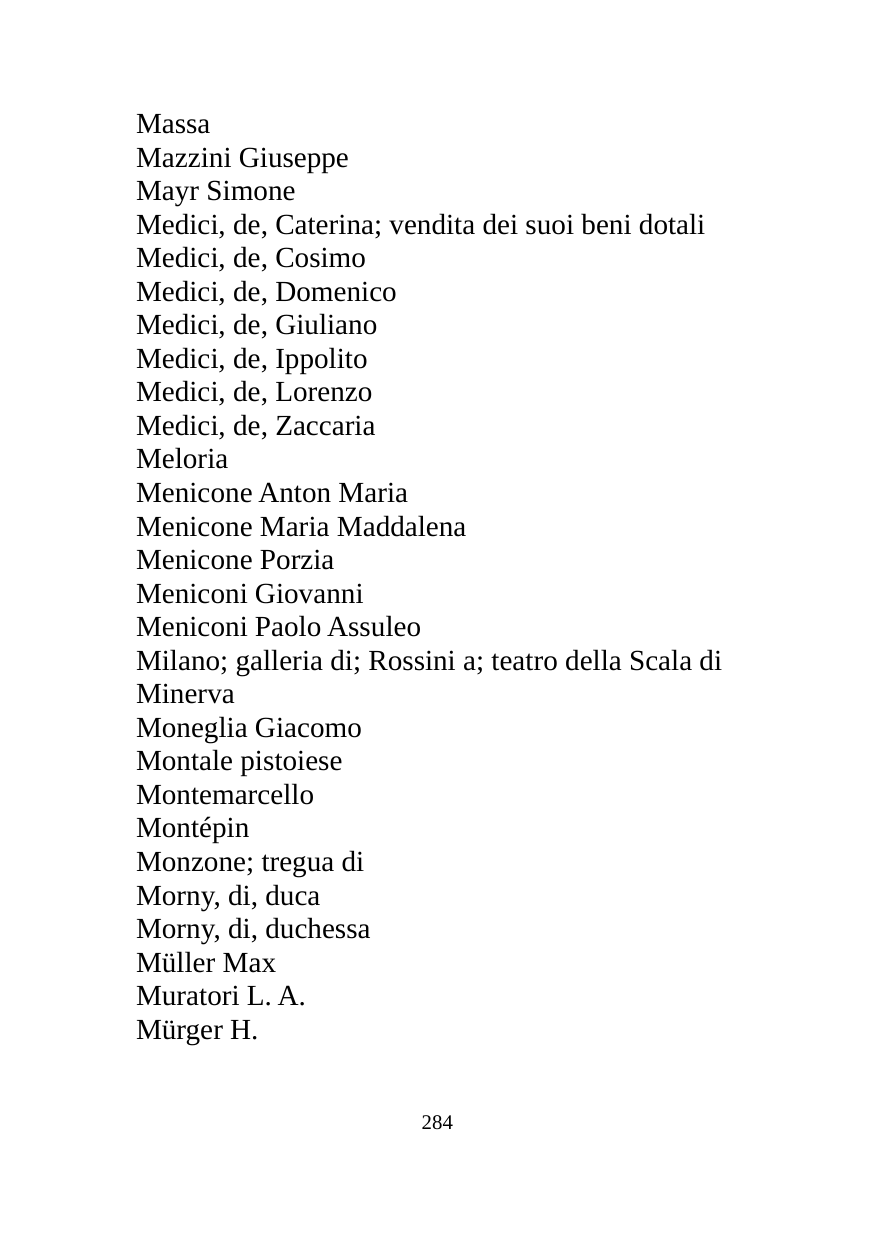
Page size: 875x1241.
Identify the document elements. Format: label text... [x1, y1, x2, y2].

text Milano; galleria di; Rossini a; teatro della Scala di [106, 643, 768, 676]
text Monzone; tregua di [106, 844, 768, 878]
text Menicone Anton Maria [106, 475, 768, 509]
text Medici, de, Giuliano [106, 307, 768, 341]
text Meniconi Giovanni [106, 576, 768, 609]
text Mazzini Giuseppe [106, 140, 768, 173]
text Menicone Maria Maddalena [106, 509, 768, 542]
text Minerva [106, 676, 768, 710]
text Morny, di, duca [106, 878, 768, 911]
text Müller Max [106, 945, 768, 978]
text Mürger H. [106, 1012, 768, 1045]
text Menicone Porzia [106, 542, 768, 576]
text Mayr Simone [106, 173, 768, 207]
text Massa [106, 106, 768, 140]
text Medici, de, Caterina; vendita dei suoi beni dotali [106, 207, 768, 240]
text Muratori L. A. [106, 978, 768, 1012]
text Medici, de, Domenico [106, 274, 768, 307]
text Montale pistoiese [106, 743, 768, 777]
text Medici, de, Cosimo [106, 240, 768, 274]
text Morny, di, duchessa [106, 911, 768, 945]
text Moneglia Giacomo [106, 710, 768, 743]
text Meloria [106, 442, 768, 475]
text Meniconi Paolo Assuleo [106, 609, 768, 643]
text Montépin [106, 811, 768, 844]
text Montemarcello [106, 777, 768, 811]
text Medici, de, Lorenzo [106, 374, 768, 408]
text Medici, de, Ippolito [106, 341, 768, 374]
text Medici, de, Zaccaria [106, 408, 768, 442]
